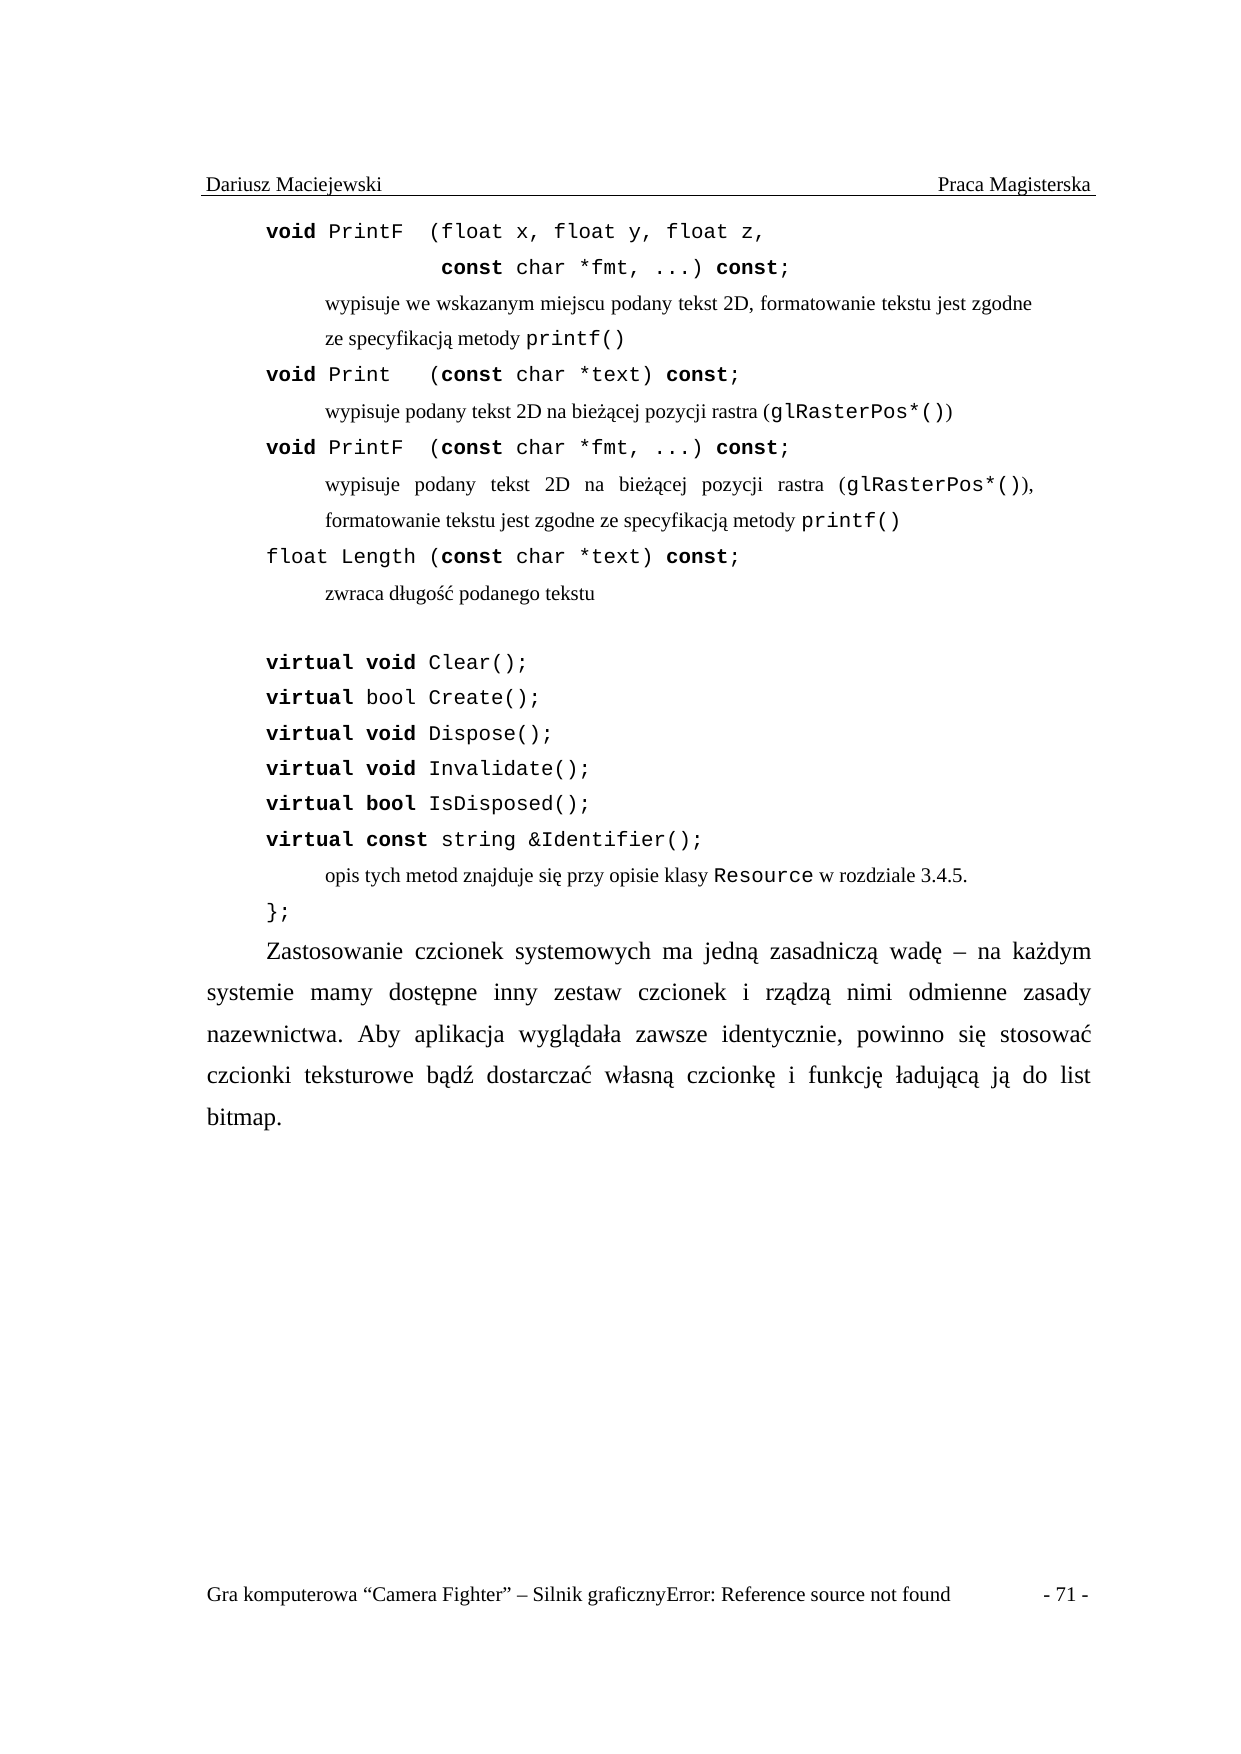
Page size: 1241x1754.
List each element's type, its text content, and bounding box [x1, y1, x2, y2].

text }; [266, 901, 1033, 925]
text void PrintF (float x, float y, float z, const char *fmt, ...) const; [266, 221, 1033, 281]
text void Print (const char *text) const; [266, 364, 1033, 388]
text void PrintF (const char *fmt, ...) const; [266, 437, 1033, 461]
text float Length (const char *text) const; [266, 546, 1033, 570]
text virtual void Dispose(); [266, 722, 1033, 746]
text virtual bool IsDisposed(); [266, 793, 1033, 817]
text wypisuje podany tekst 2D na bieżącej pozycji rastra (glRasterPos*()) [325, 400, 1033, 424]
text virtual void Invalidate(); [266, 758, 1033, 782]
text virtual void Clear(); [266, 652, 1033, 675]
text opis tych metod znajduje się przy opisie klasy Resource w rozdziale 3.4.5. [325, 864, 1033, 889]
text zwraca długość podanego tekstu [325, 582, 1033, 605]
text virtual bool Create(); [266, 687, 1033, 711]
text wypisuje we wskazanym miejscu podany tekst 2D, formatowanie tekstu jest zgodne ze specyfikacją metody printf() [325, 292, 1033, 352]
text Zastosowanie czcionek systemowych ma jedną zasadniczą wadę – na każdym systemie mamy dostępne inny zestaw czcionek i rządzą nimi odmienne zasady nazewnictwa. Aby aplikacja wyglądała zawsze identycznie, powinno się stosować czcionki teksturowe bądź dostarczać własną czcionkę i funkcję ładującą ją do list bitmap. [207, 937, 1092, 1131]
text wypisuje podany tekst 2D na bieżącej pozycji rastra (glRasterPos*()), formatowanie tekstu jest zgodne ze specyfikacją metody printf() [325, 472, 1033, 534]
text virtual const string &Identifier(); [266, 829, 1033, 852]
